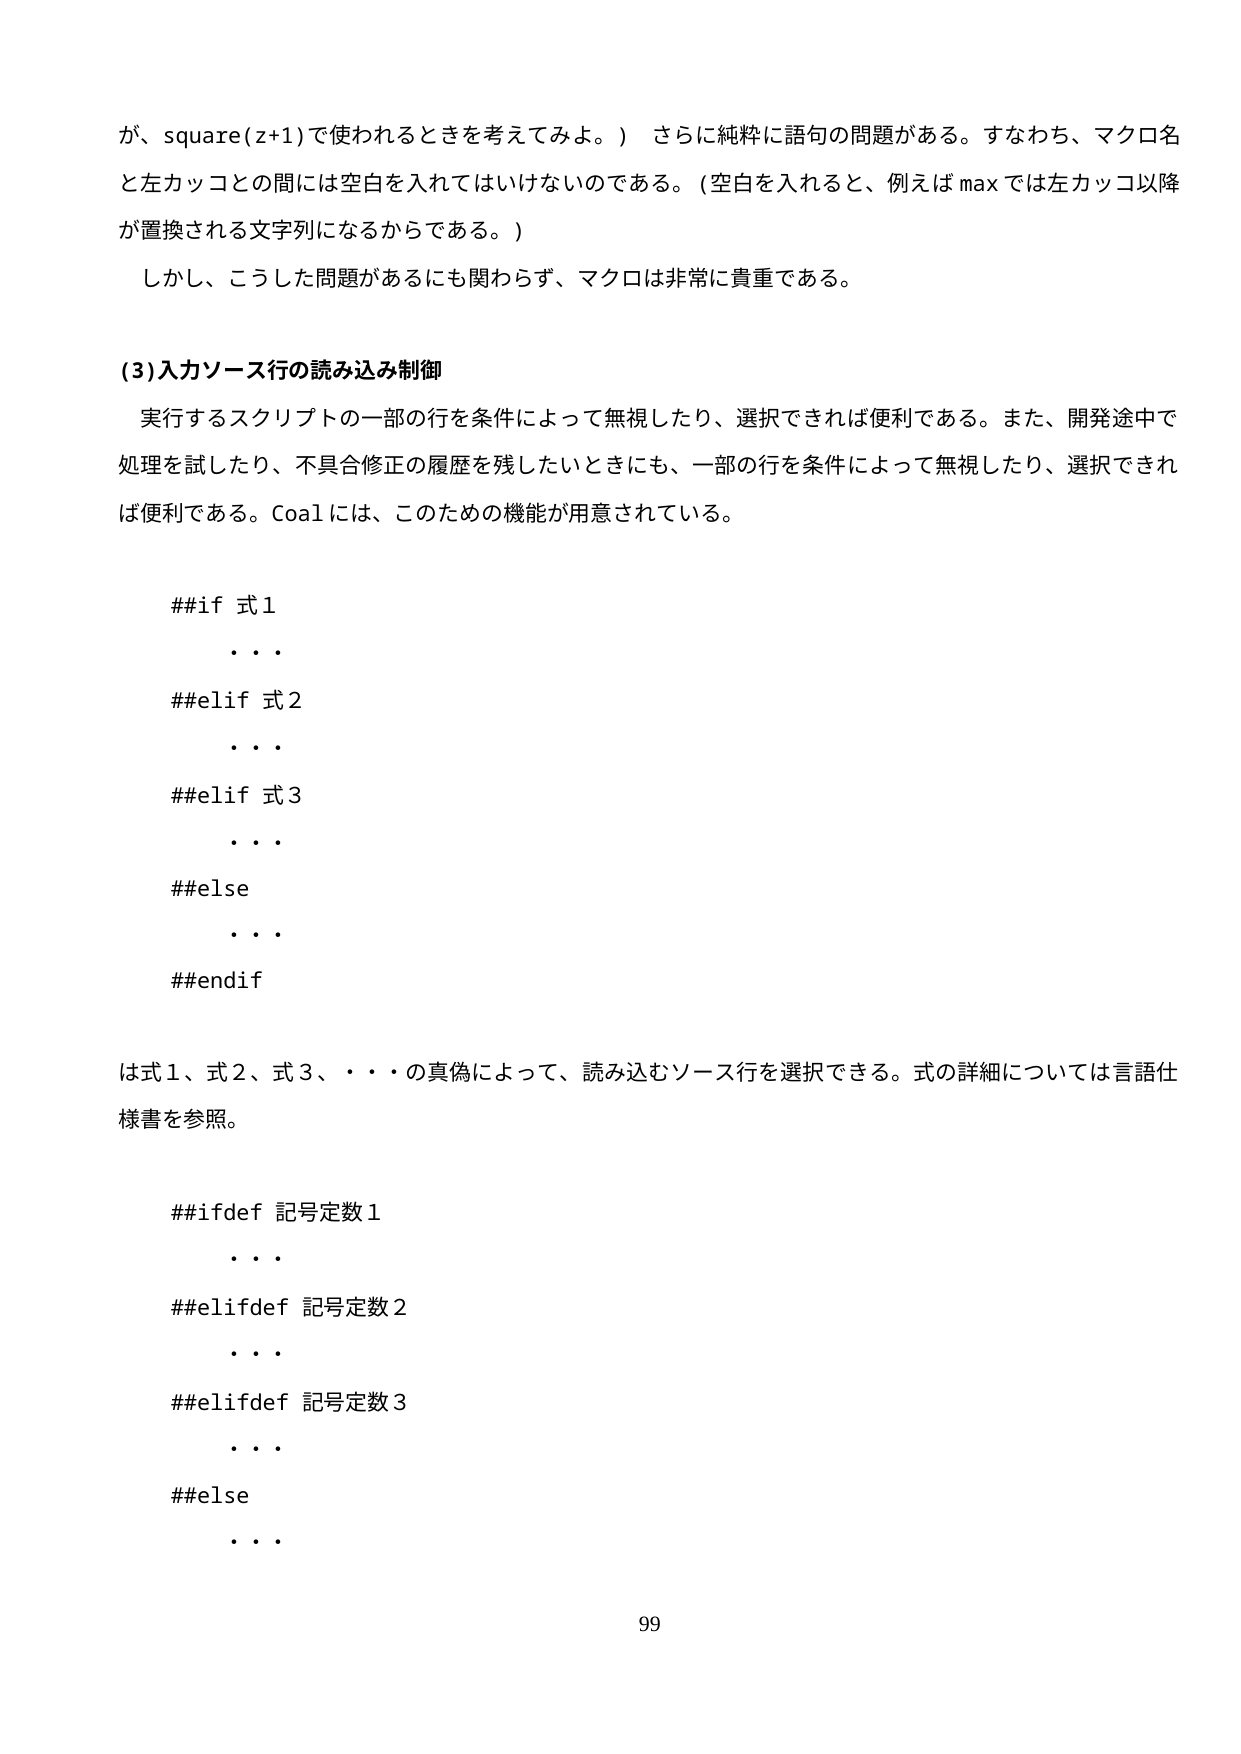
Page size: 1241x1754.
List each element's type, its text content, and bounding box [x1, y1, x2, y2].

text ・・・ [118, 636, 1181, 667]
text ##elif 式２ [118, 683, 1181, 715]
text ##ifdef 記号定数１ [118, 1194, 1181, 1226]
text ・・・ [118, 918, 1181, 950]
text ##if 式１ [118, 588, 1181, 620]
text は式１、式２、式３、・・・の真偽によって、読み込むソース行を選択できる。式の詳細については言語仕様書を参照。 [118, 1055, 1181, 1134]
text ・・・ [118, 1242, 1181, 1274]
text ##else [118, 873, 1181, 903]
text ##elifdef 記号定数３ [118, 1385, 1181, 1417]
text 実行するスクリプトの一部の行を条件によって無視したり、選択できれば便利である。また、開発途中で処理を試したり、不具合修正の履歴を残したいときにも、一部の行を条件によって無視したり、選択できれば便利である。Coalには、このための機能が用意されている。 [118, 401, 1181, 527]
text ##elifdef 記号定数２ [118, 1290, 1181, 1321]
text ##else [118, 1480, 1181, 1510]
text ・・・ [118, 1432, 1181, 1464]
text (3)入力ソース行の読み込み制御 [118, 353, 1181, 385]
text ・・・ [118, 1337, 1181, 1369]
text が、square(z+1)で使われるときを考えてみよ。) さらに純粋に語句の問題がある。すなわち、マクロ名と左カッコとの間には空白を入れてはいけないのである。(空白を入れると、例えばmaxでは左カッコ以降が置換される文字列になるからである。) [118, 118, 1181, 245]
text ・・・ [118, 1524, 1181, 1556]
text ##elif 式３ [118, 778, 1181, 810]
text ##endif [118, 966, 1181, 995]
text ・・・ [118, 731, 1181, 762]
text しかし、こうした問題があるにも関わらず、マクロは非常に貴重である。 [118, 261, 1181, 293]
text ・・・ [118, 826, 1181, 857]
